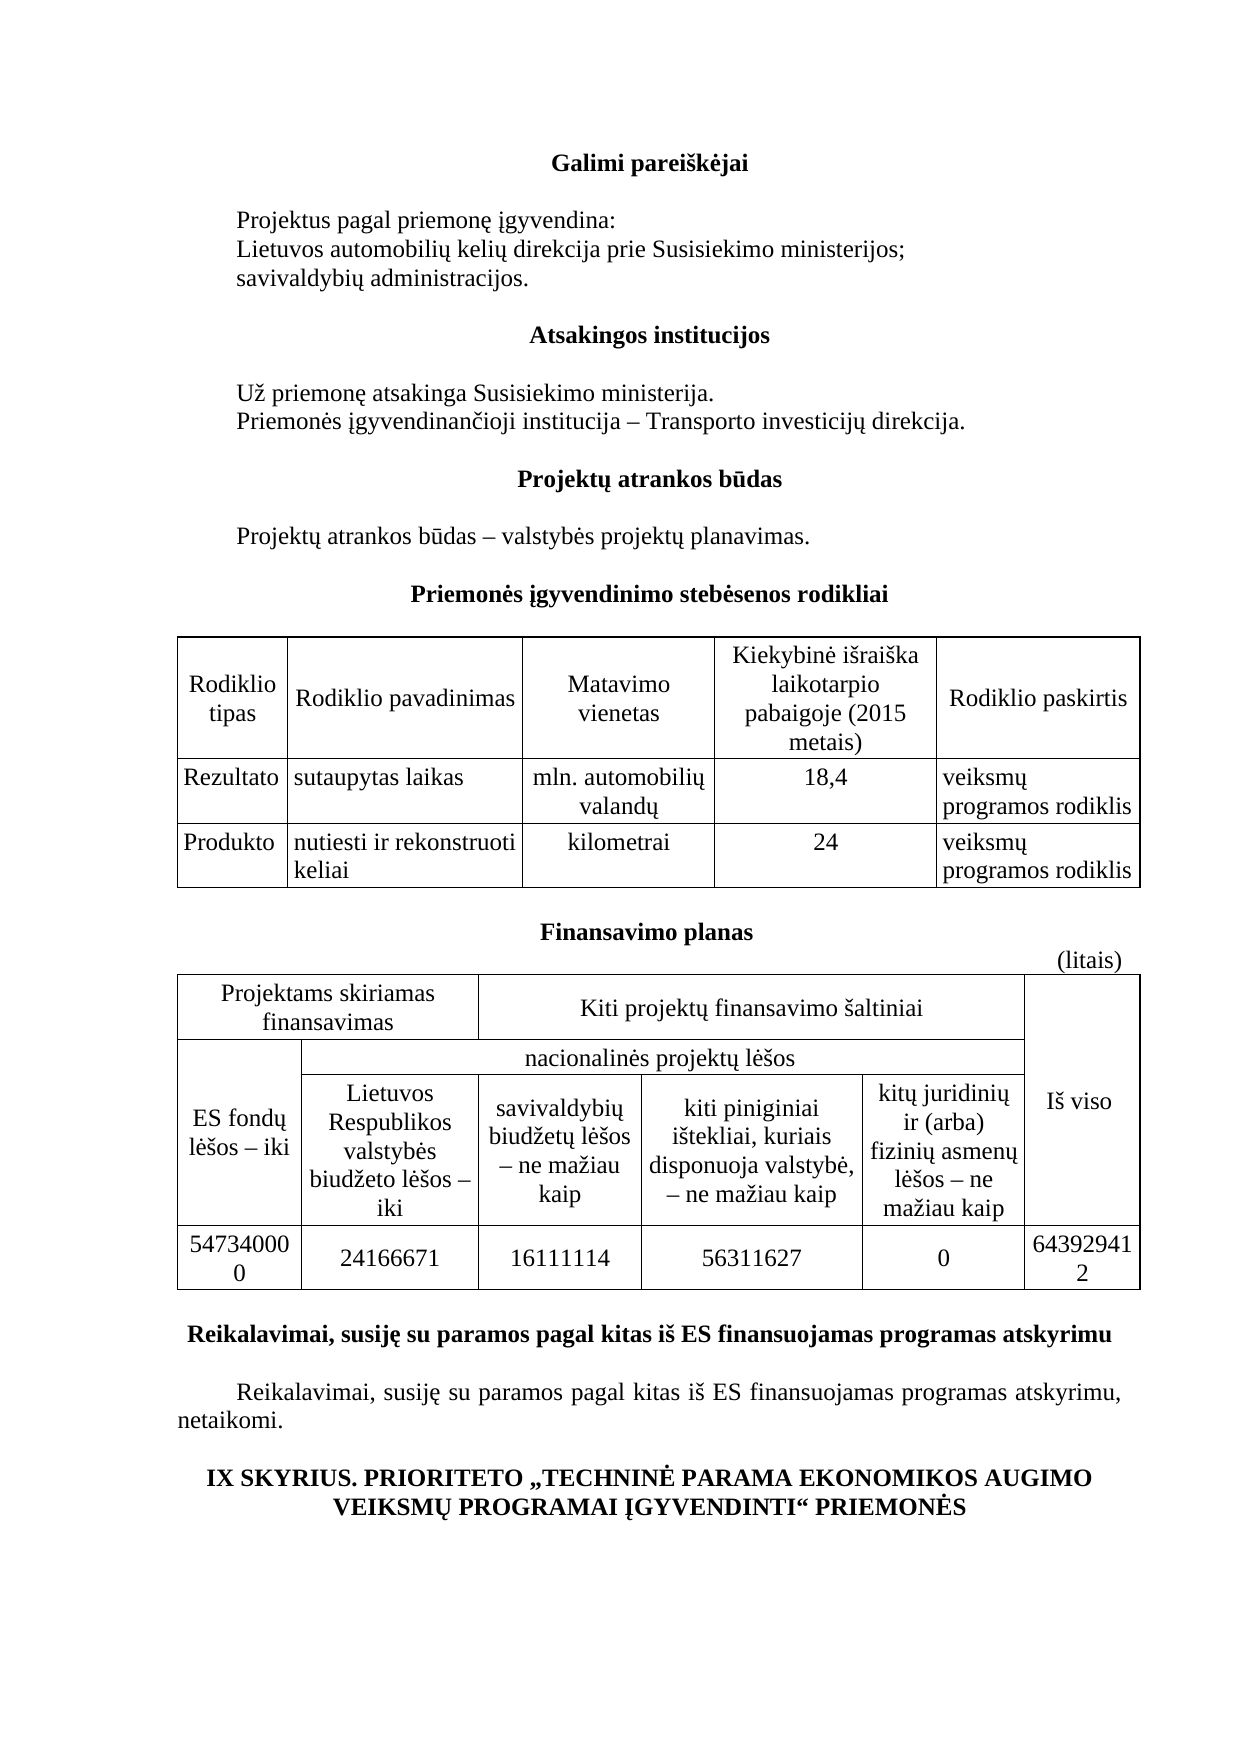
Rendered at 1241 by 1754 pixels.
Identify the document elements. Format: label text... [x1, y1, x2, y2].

table_header Projektams skiriamas finansavimas [178, 975, 478, 1039]
table_header Iš viso [1025, 975, 1139, 1225]
text Projektų atrankos būdas – valstybės projektų planavimas. [177, 521, 1122, 550]
table_header Rodiklio tipas [178, 638, 287, 758]
table_cell 547340000 [178, 1226, 301, 1289]
table_cell nutiesti ir rekonstruoti keliai [288, 824, 522, 887]
table_cell Produkto [178, 824, 287, 887]
text (litais) [177, 946, 1122, 974]
table_cell 0 [863, 1226, 1024, 1289]
text Už priemonę atsakinga Susisiekimo ministerija. [177, 378, 1122, 406]
text Projektus pagal priemonę įgyvendina: [177, 205, 1122, 234]
table_header Kiekybinė išraiška laikotarpio pabaigoje (2015 metais) [715, 638, 936, 758]
table_cell kilometrai [523, 824, 714, 887]
table_header Kiti projektų finansavimo šaltiniai [479, 975, 1024, 1039]
table_cell 643929412 [1025, 1226, 1139, 1289]
table_cell nacionalinės projektų lėšos [302, 1040, 1024, 1074]
table_cell ES fondų lėšos – iki [178, 1040, 301, 1225]
text Lietuvos automobilių kelių direkcija prie Susisiekimo ministerijos; [177, 234, 1122, 263]
table_cell 24166671 [302, 1226, 478, 1289]
table_cell 16111114 [479, 1226, 641, 1289]
text savivaldybių administracijos. [177, 263, 1122, 291]
text Finansavimo planas [177, 917, 1122, 946]
table_header Rodiklio paskirtis [937, 638, 1139, 758]
table_cell kiti piniginiai ištekliai, kuriais disponuoja valstybė, – ne mažiau kaip [642, 1075, 862, 1225]
text Atsakingos institucijos [177, 320, 1122, 349]
table_cell Rezultato [178, 759, 287, 823]
table_cell mln. automobilių valandų [523, 759, 714, 823]
table_cell sutaupytas laikas [288, 759, 522, 823]
table_cell 24 [715, 824, 936, 887]
table_cell kitų juridinių ir (arba) fizinių asmenų lėšos – ne mažiau kaip [863, 1075, 1024, 1225]
table_cell Lietuvos Respublikos valstybės biudžeto lėšos – iki [302, 1075, 478, 1225]
table_header Rodiklio pavadinimas [288, 638, 522, 758]
table_cell 56311627 [642, 1226, 862, 1289]
table_cell savivaldybių biudžetų lėšos – ne mažiau kaip [479, 1075, 641, 1225]
text Priemonės įgyvendinimo stebėsenos rodikliai [177, 579, 1122, 608]
table_header Matavimo vienetas [523, 638, 714, 758]
text IX SKYRIUS. PRIORITETO „TECHNINĖ PARAMA EKONOMIKOS AUGIMO VEIKSMŲ PROGRAMai ĮGYVENDINti“ PRIEMONĖS [177, 1463, 1122, 1520]
table_cell veiksmų programos rodiklis [937, 759, 1139, 823]
text Projektų atrankos būdas [177, 464, 1122, 493]
text Priemonės įgyvendinančioji institucija – Transporto investicijų direkcija. [177, 406, 1122, 435]
text Reikalavimai, susiję su paramos pagal kitas iš ES finansuojamas programas atskyrimu [177, 1319, 1122, 1348]
text Galimi pareiškėjai [177, 148, 1122, 176]
table_cell 18,4 [715, 759, 936, 823]
table_cell veiksmų programos rodiklis [937, 824, 1139, 887]
text Reikalavimai, susiję su paramos pagal kitas iš ES finansuojamas programas atskyrimu, netaikomi. [177, 1377, 1122, 1434]
